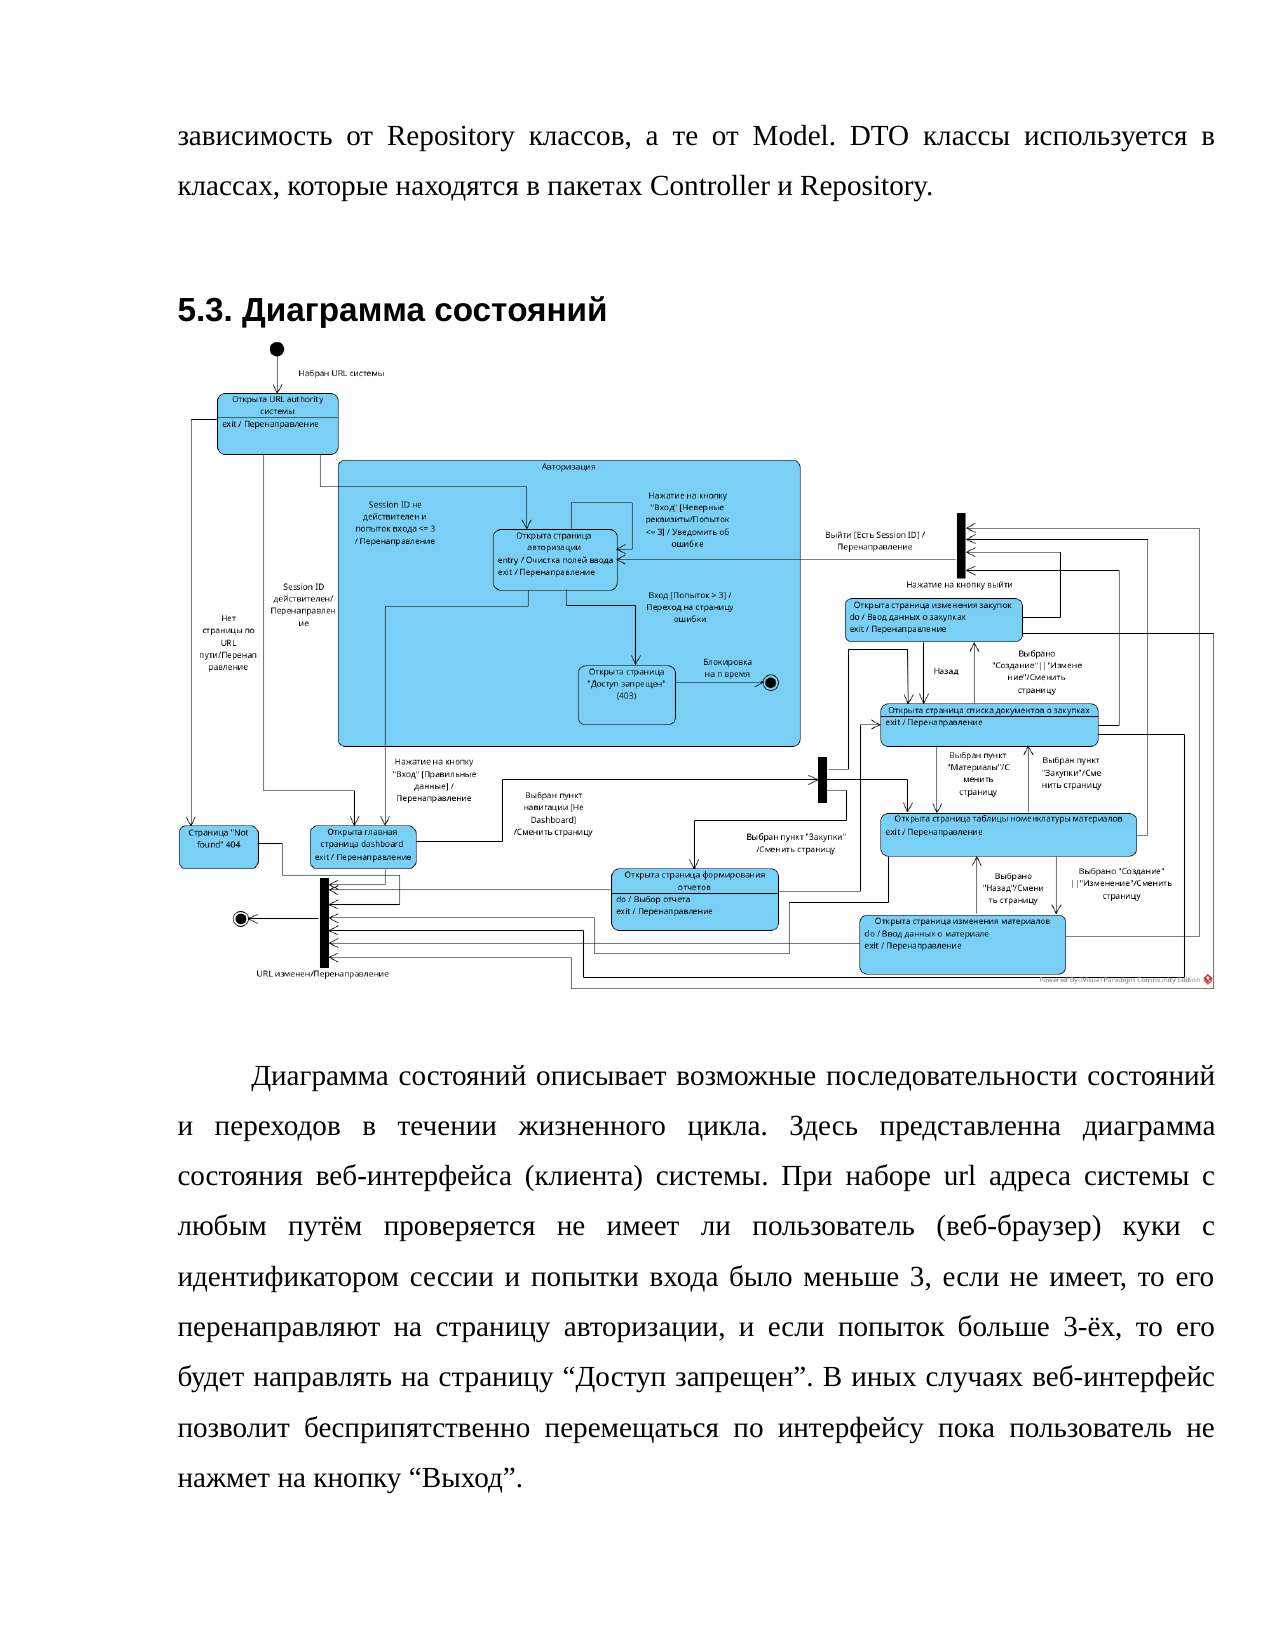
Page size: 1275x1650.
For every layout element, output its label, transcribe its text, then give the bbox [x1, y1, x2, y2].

subtitle 5.3. Диаграмма состояний [177, 290, 1216, 328]
text зависимость от Repository классов, а те от Model. DTO классы используется в классах, которые находятся в пакетах Controller и Repository. [177, 118, 1216, 202]
text Диаграмма состояний описывает возможные последовательности состояний и переходов в течении жизненного цикла. Здесь представленна диаграмма состояния веб-интерфейса (клиента) системы. При наборе url адреса системы с любым путём проверяется не имеет ли пользователь (веб-браузер) куки с идентификатором сессии и попытки входа было меньше 3, если не имеет, то его перенаправляют на страницу авторизации, и если попыток больше 3-ёх, то его будет направлять на страницу “Доступ запрещен”. В иных случаях веб-интерфейс позволит беcприпятственно перемещаться по интерфейсу пока пользователь не нажмет на кнопку “Выход”. [177, 1058, 1216, 1494]
picture [177, 340, 1216, 991]
